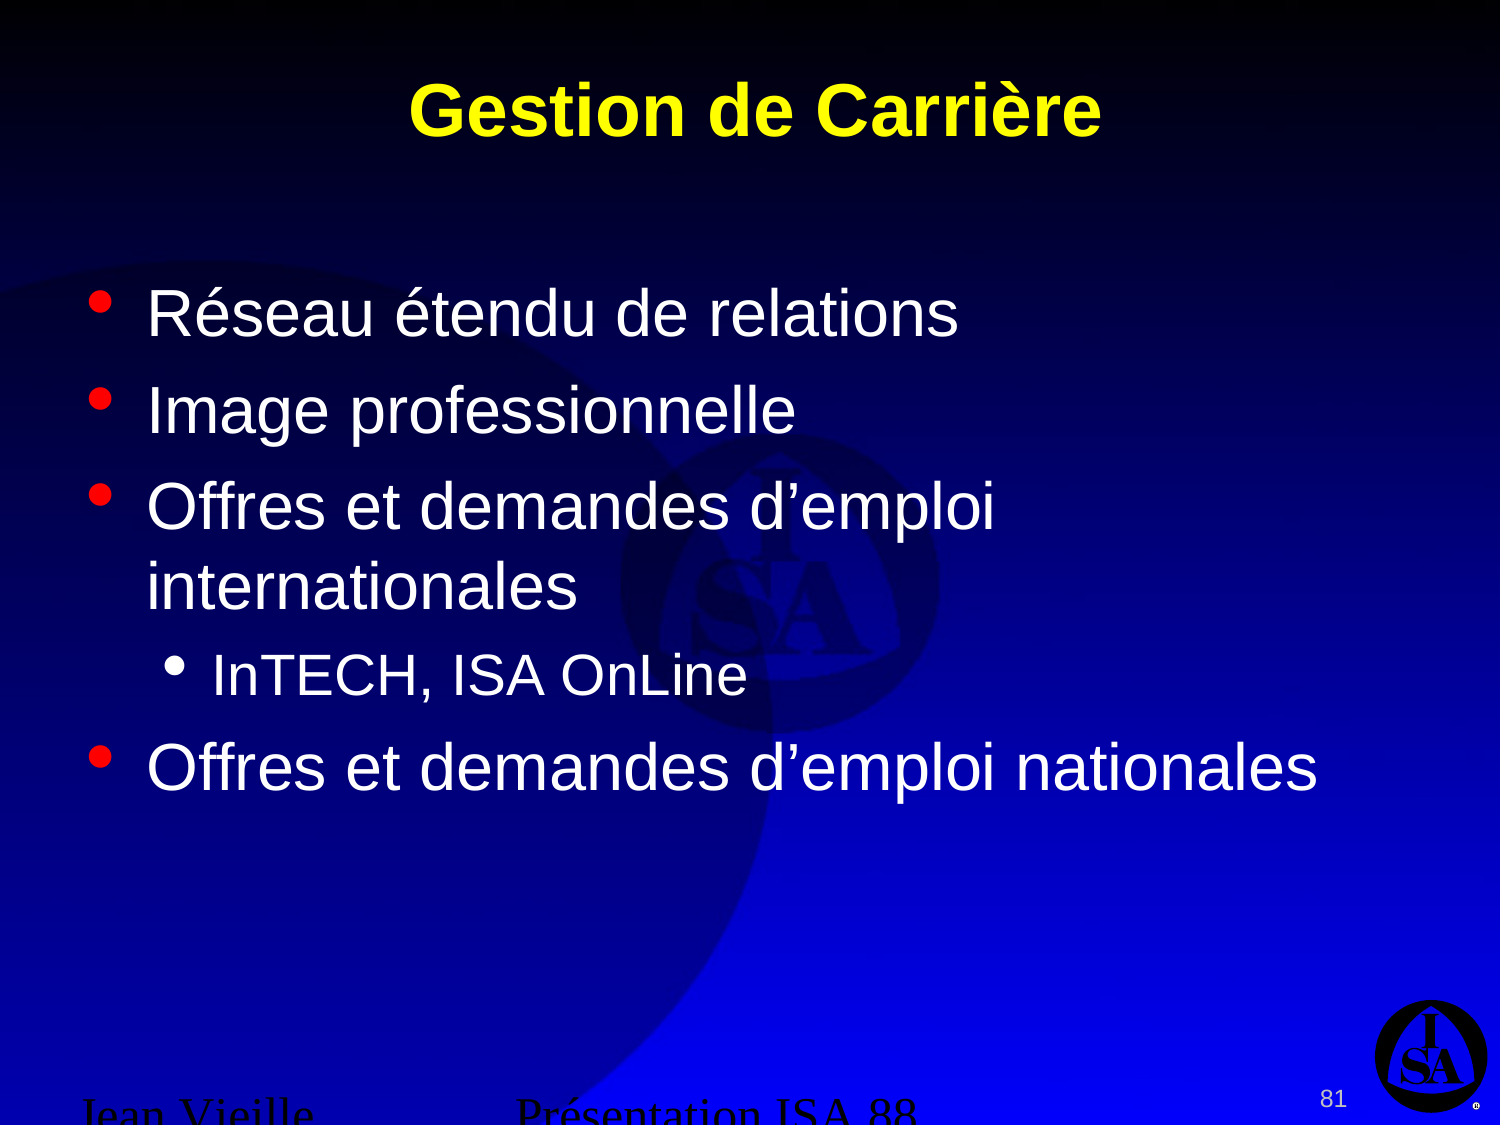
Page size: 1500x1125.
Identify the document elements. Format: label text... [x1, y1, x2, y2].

picture [148, 1111, 157, 1125]
picture [124, 1120, 133, 1125]
picture [565, 1110, 575, 1118]
list Réseau étendu de relations Image professionnelle Offres et demandes d’emploi internationales InTECH, ISA OnLine Offres et demandes d’emploi nationales [74, 262, 1441, 1076]
picture [830, 1103, 841, 1118]
title Gestion de Carrière [75, 12, 1438, 201]
picture [668, 1120, 677, 1125]
picture [828, 1121, 843, 1125]
picture [234, 1110, 244, 1118]
picture [102, 1110, 112, 1118]
picture [873, 1116, 886, 1125]
picture [0, 0, 1500, 1125]
picture [607, 1110, 617, 1118]
picture [524, 1101, 535, 1117]
picture [898, 1116, 911, 1125]
picture [631, 1111, 640, 1125]
picture [874, 1101, 885, 1114]
picture [298, 1110, 308, 1118]
picture [745, 1111, 754, 1125]
picture [899, 1101, 910, 1114]
picture [718, 1110, 731, 1125]
